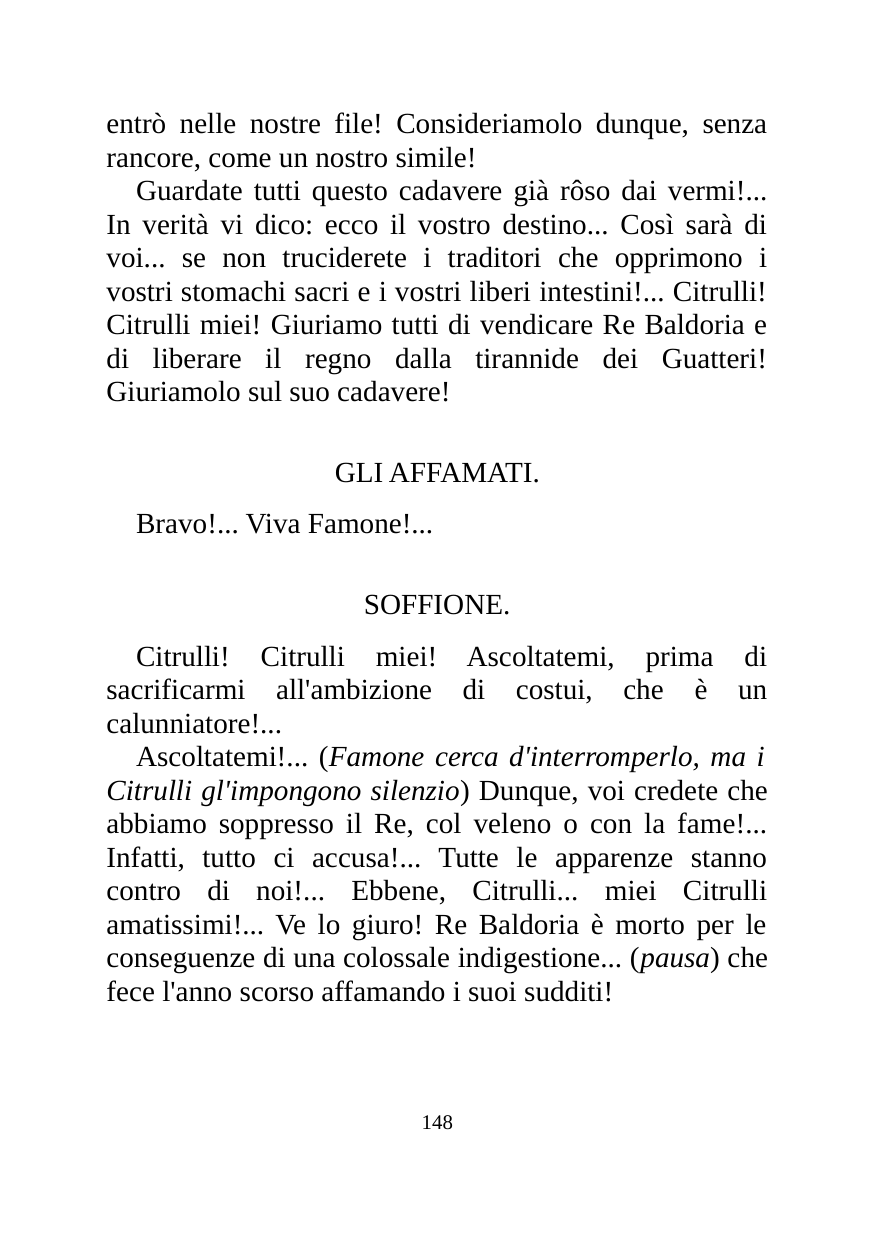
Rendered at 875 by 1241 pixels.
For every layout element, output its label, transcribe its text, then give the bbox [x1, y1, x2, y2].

text SOFFIONE. [106, 587, 768, 621]
text entrò nelle nostre file! Consideriamolo dunque, senza rancore, come un nostro simile! [106, 106, 768, 173]
text Ascoltatemi!... (Famone cerca d'interromperlo, ma i Citrulli gl'impongono silenzio) Dunque, voi credete che abbiamo soppresso il Re, col veleno o con la fame!... Infatti, tutto ci accusa!... Tutte le apparenze stanno contro di noi!... Ebbene, Citrulli... miei Citrulli amatissimi!... Ve lo giuro! Re Baldoria è morto per le conseguenze di una colossale indigestione... (pausa) che fece l'anno scorso affamando i suoi sudditi! [106, 739, 768, 1008]
text Citrulli! Citrulli miei! Ascoltatemi, prima di sacrificarmi all'ambizione di costui, che è un calunniatore!... [106, 639, 768, 739]
text GLI AFFAMATI. [106, 455, 768, 489]
text Bravo!... Viva Famone!... [106, 507, 768, 540]
text Guardate tutti questo cadavere già rôso dai vermi!... In verità vi dico: ecco il vostro destino... Così sarà di voi... se non truciderete i traditori che opprimono i vostri stomachi sacri e i vostri liberi intestini!... Citrulli! Citrulli miei! Giuriamo tutti di vendicare Re Baldoria e di liberare il regno dalla tirannide dei Guatteri! Giuriamolo sul suo cadavere! [106, 173, 768, 408]
